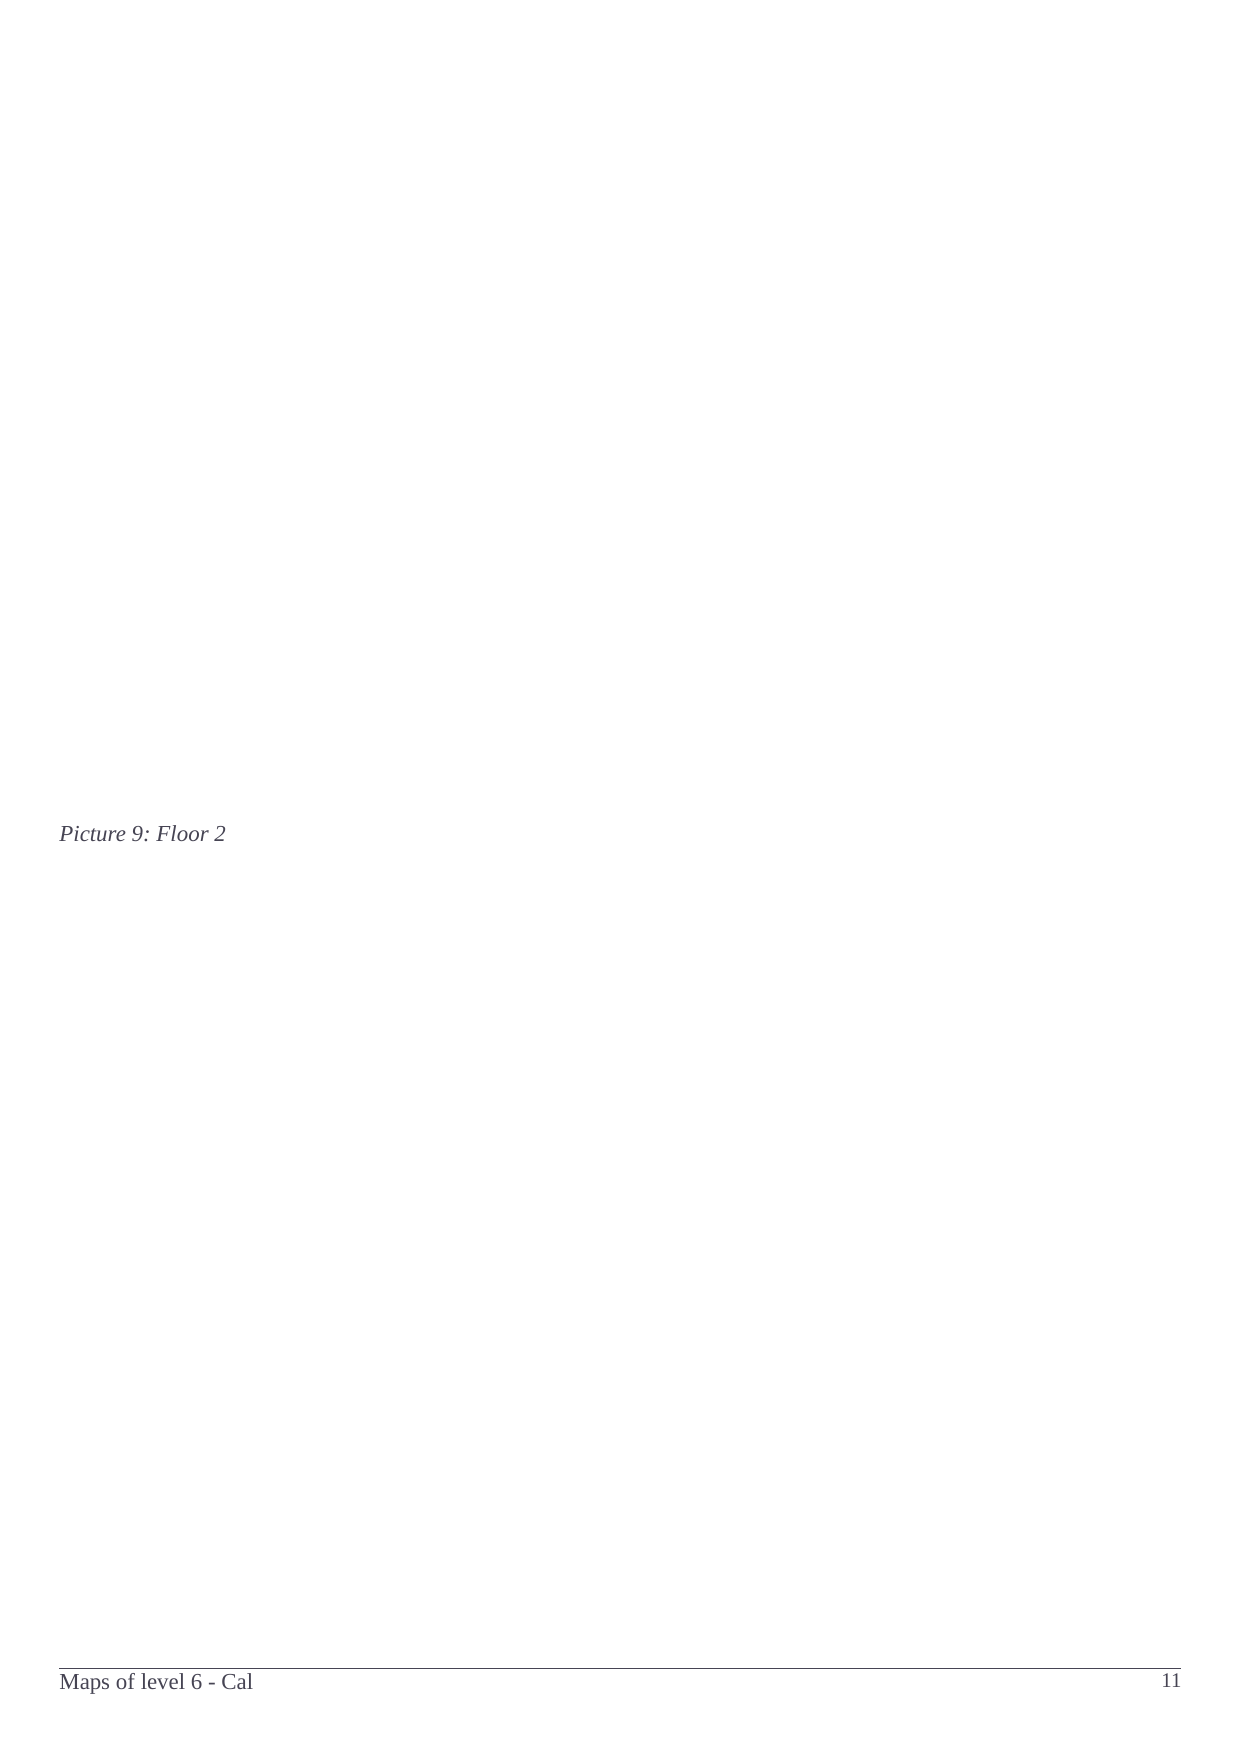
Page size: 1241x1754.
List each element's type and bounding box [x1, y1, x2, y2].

table_cell [64, 827, 70, 834]
table_cell [59, 59, 1181, 881]
